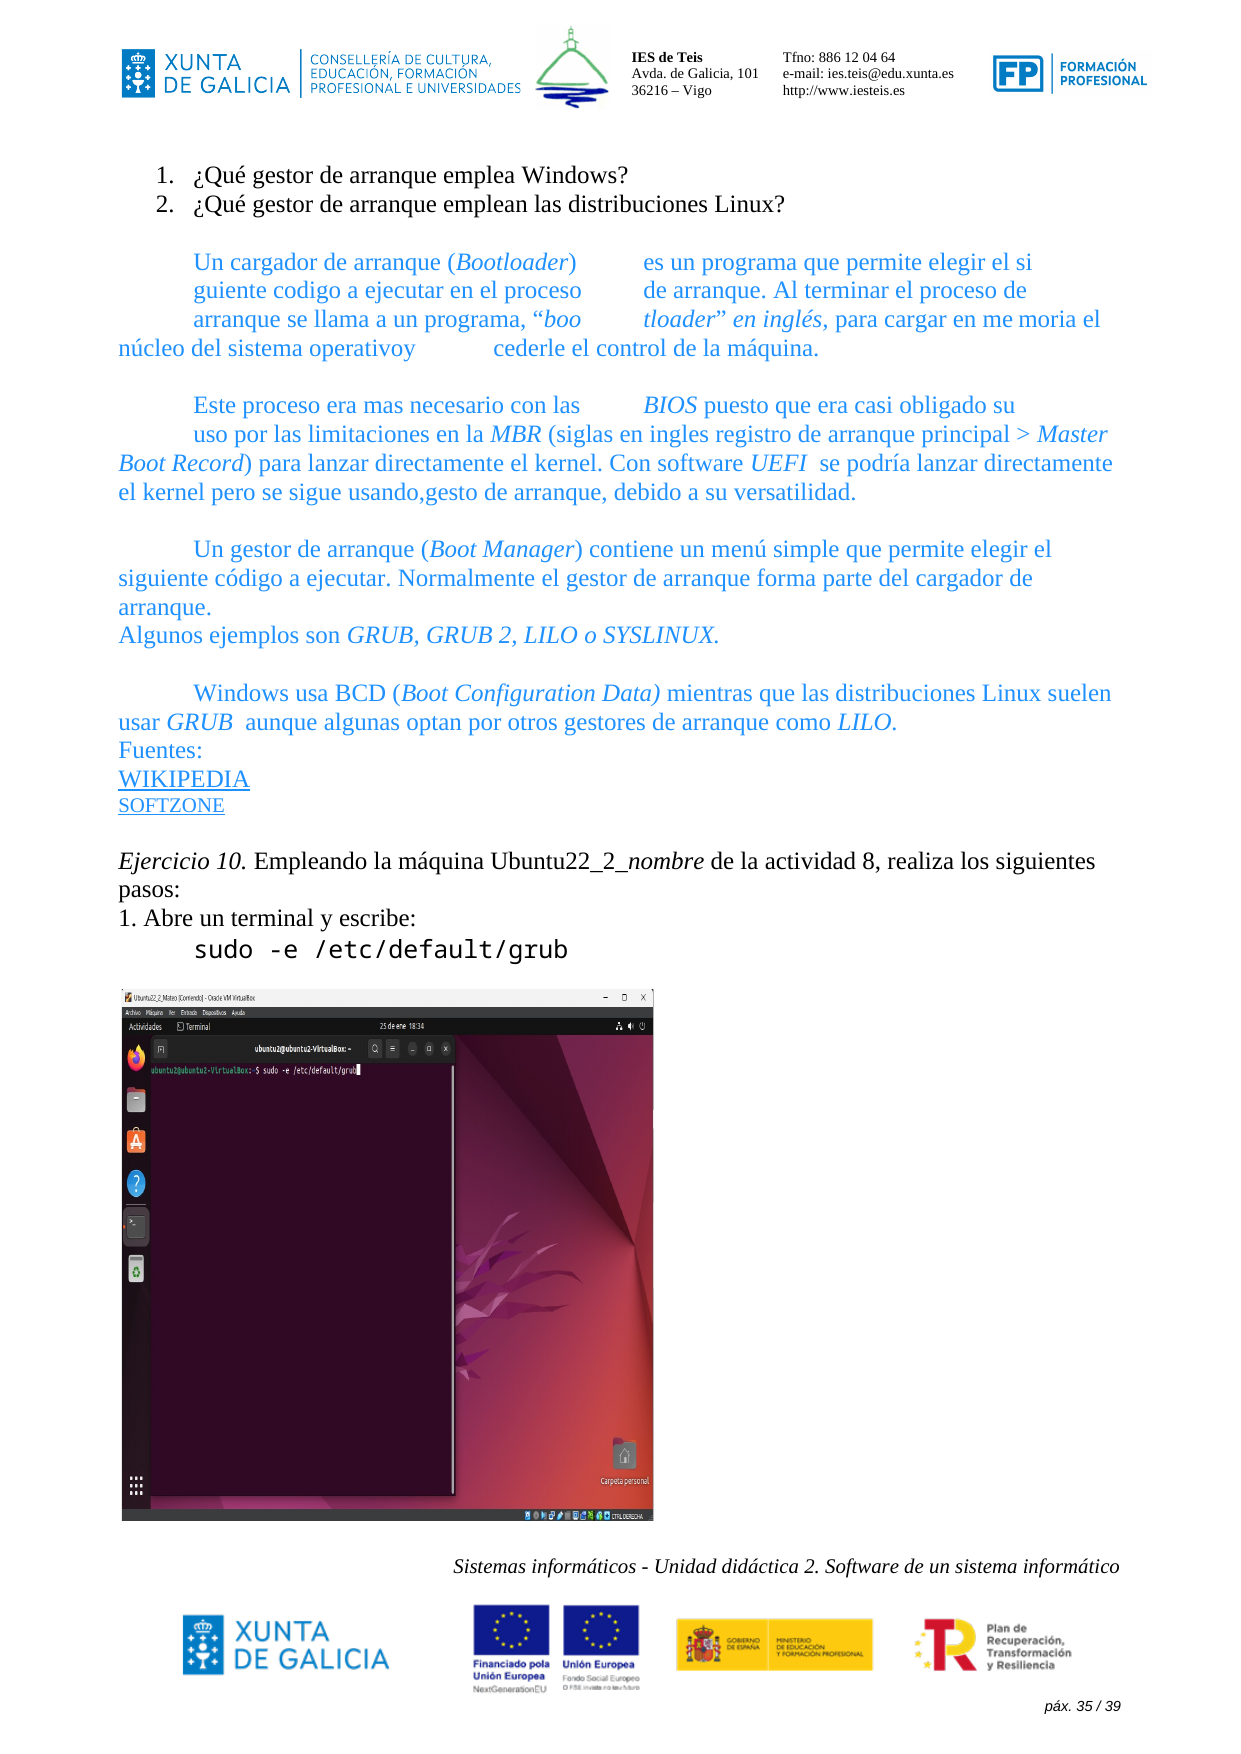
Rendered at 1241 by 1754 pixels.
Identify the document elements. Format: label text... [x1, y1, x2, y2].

picture [121, 989, 654, 1521]
list ¿Qué gestor de arranque emplean las distribuciones Linux? [156, 189, 1122, 218]
picture [989, 50, 1153, 97]
picture [534, 25, 611, 110]
text Este proceso era mas necesario con las BIOS puesto que era casi obligado su uso por las limitaciones en la MBR (siglas en ingles registro de arranque principal > Master Boot Record) para lanzar directamente el kernel. Con software UEFI se podría lanzar directamente el kernel pero se sigue usando,gesto de arranque, debido a su versatilidad. [118, 390, 1122, 505]
picture [182, 1593, 1085, 1700]
text Fuentes: [118, 735, 1122, 764]
text SOFTZONE [118, 793, 1122, 817]
text Un cargador de arranque (Bootloader) es un programa que permite elegir el si guiente codigo a ejecutar en el proceso de arranque. Al terminar el proceso de arranque se llama a un programa, “boo tloader” en inglés, para cargar en me moria el núcleo del sistema operativoy cederle el control de la máquina. [118, 247, 1122, 362]
text Un gestor de arranque (Boot Manager) contiene un menú simple que permite elegir el siguiente código a ejecutar. Normalmente el gestor de arranque forma parte del cargador de arranque. [118, 534, 1122, 620]
text Algunos ejemplos son GRUB, GRUB 2, LILO o SYSLINUX. [118, 620, 1122, 649]
text Ejercicio 10. Empleando la máquina Ubuntu22_2_nombre de la actividad 8, realiza los siguientes pasos: [118, 846, 1122, 903]
text Windows usa BCD (Boot Configuration Data) mientras que las distribuciones Linux suelen usar GRUB aunque algunas optan por otros gestores de arranque como LILO. [118, 678, 1122, 735]
list ¿Qué gestor de arranque emplea Windows? [156, 160, 1122, 189]
picture [121, 49, 521, 98]
text sudo -e /etc/default/grub [118, 932, 1122, 966]
text 1. Abre un terminal y escribe: [118, 903, 1122, 932]
text WIKIPEDIA [118, 764, 1122, 793]
